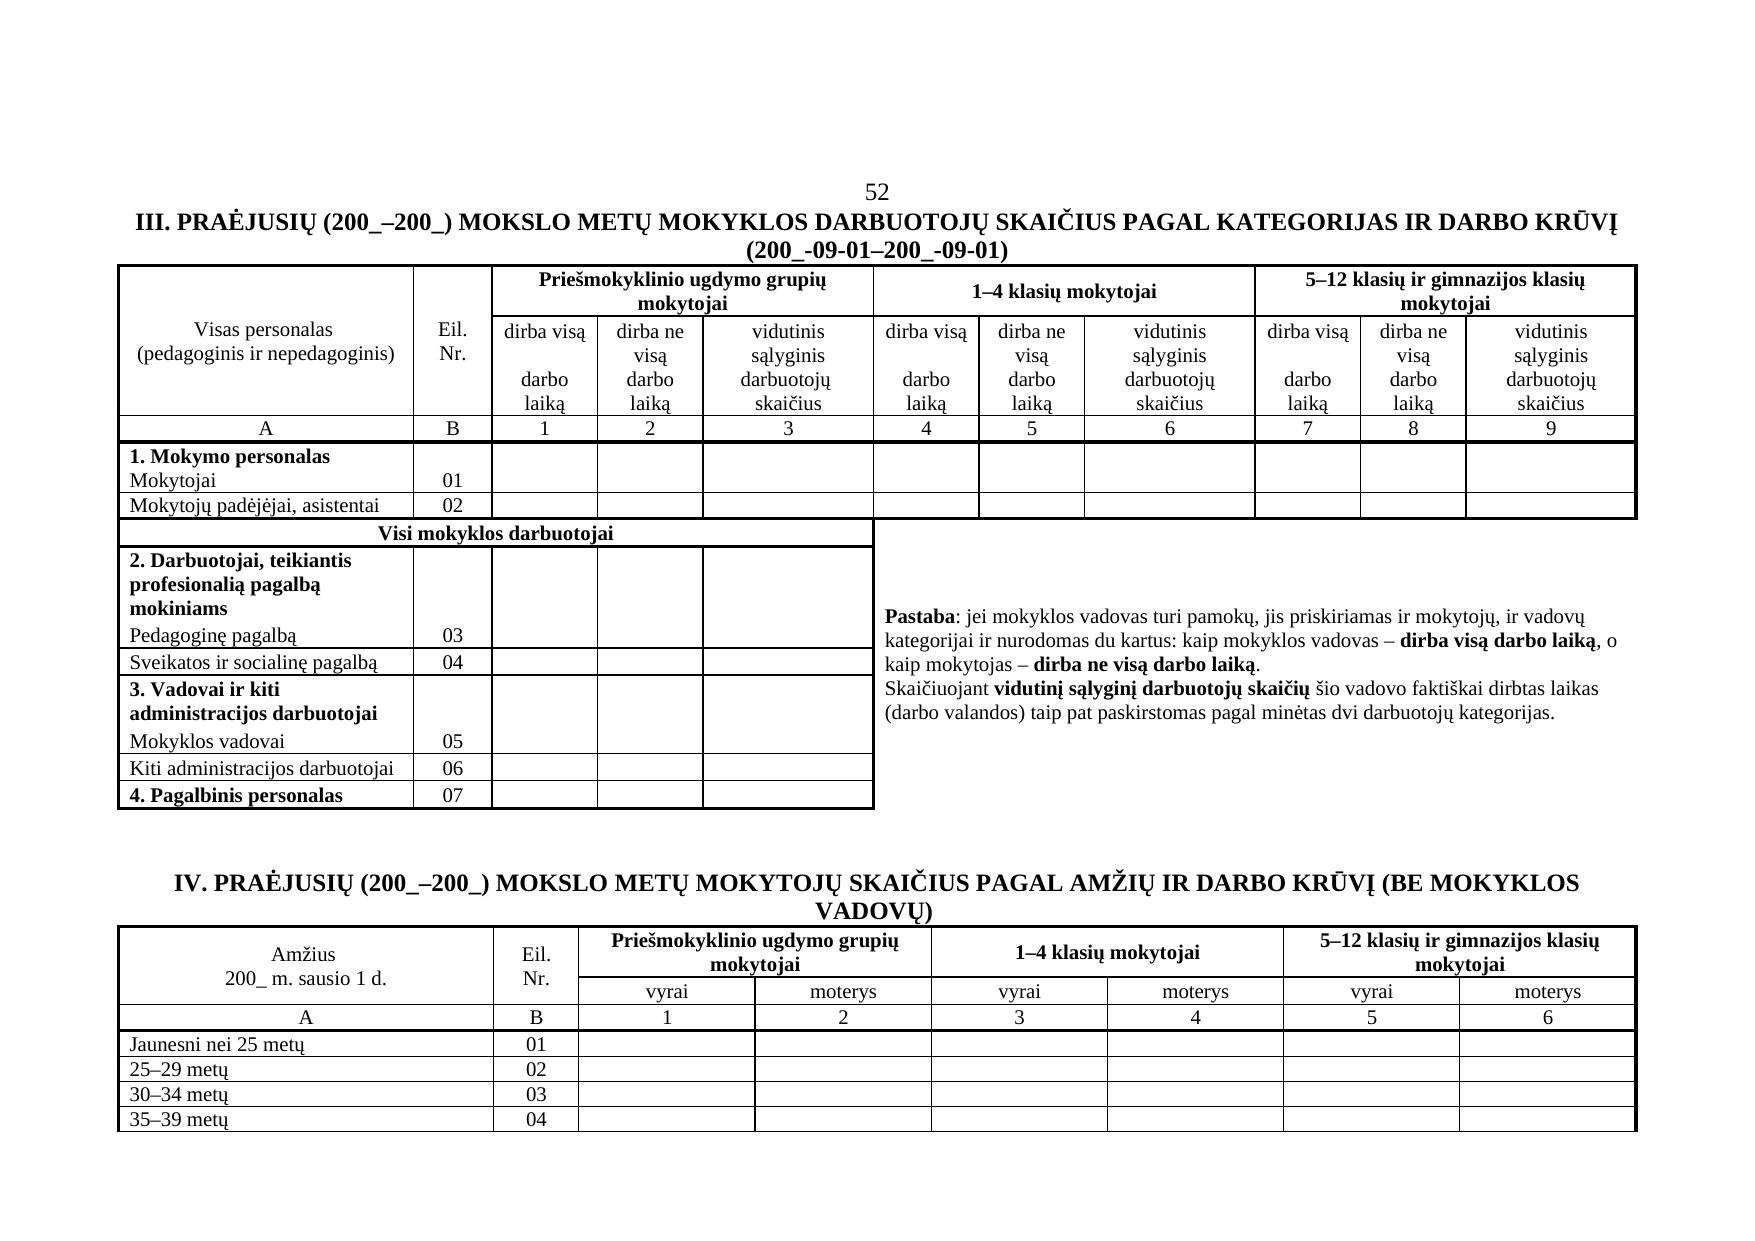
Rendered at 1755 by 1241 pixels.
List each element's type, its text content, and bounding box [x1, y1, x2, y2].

table_cell [1467, 493, 1634, 517]
table_cell Sveikatos ir socialinę pagalbą [120, 649, 413, 674]
table_cell 4 [874, 416, 978, 440]
table_cell 3 [932, 1005, 1107, 1029]
table_cell 6 [1460, 1005, 1634, 1029]
table_cell [874, 444, 978, 468]
table_cell [598, 676, 702, 725]
table_cell B [414, 416, 491, 440]
table_cell B [494, 1005, 578, 1029]
table_cell 04 [494, 1107, 578, 1131]
table_cell 4. Pagalbinis personalas [120, 781, 413, 807]
table_cell moterys [1108, 978, 1283, 1003]
table_cell vyrai [932, 978, 1107, 1003]
table_cell [704, 493, 873, 517]
table_cell [1467, 444, 1634, 468]
table_cell [874, 493, 978, 517]
table_cell [1460, 1082, 1634, 1106]
table_cell 3 [704, 416, 873, 440]
table_header Amžius 200_ m. sausio 1 d. [120, 928, 493, 1003]
table_cell 5 [1284, 1005, 1459, 1029]
table_cell Pastaba: jei mokyklos vadovas turi pamokų, jis priskiriamas ir mokytojų, ir vadovų kategorijai ir nurodomas du kartus: kaip mokyklos vadovas – dirba visą darbo laiką, o kaip mokytojas – dirba ne visą darbo laiką. Skaičiuojant vidutinį sąlyginį darbuotojų skaičių šio vadovo faktiškai dirbtas laikas (darbo valandos) taip pat paskirstomas pagal minėtas dvi darbuotojų kategorijas. [875, 520, 1636, 807]
table_header Priešmokyklinio ugdymo grupių mokytojai [579, 928, 931, 976]
table_cell [598, 725, 702, 753]
table_cell Mokytojų padėjėjai, asistentai [120, 493, 413, 517]
table_cell [980, 493, 1084, 517]
table_cell [1085, 444, 1254, 468]
table_cell 25–29 metų [120, 1057, 493, 1081]
table_cell [756, 1057, 931, 1081]
table_cell [1085, 468, 1254, 492]
table_cell [980, 444, 1084, 468]
table_cell [493, 676, 597, 725]
table_cell dirba ne visą darbo laiką [1361, 317, 1465, 415]
table_cell [493, 725, 597, 753]
table_cell Mokytojai [120, 468, 413, 492]
table_cell 06 [414, 754, 491, 780]
table_cell 4 [1108, 1005, 1283, 1029]
table_cell 04 [414, 649, 491, 674]
table_cell [579, 1082, 754, 1106]
table_cell [704, 548, 872, 620]
table_cell [493, 649, 597, 674]
table_cell Visi mokyklos darbuotojai [120, 520, 872, 544]
table_cell 1. Mokymo personalas [120, 444, 413, 468]
table_cell 35–39 metų [120, 1107, 493, 1131]
table_cell [1108, 1057, 1283, 1081]
table_cell [932, 1107, 1107, 1131]
table_cell [579, 1057, 754, 1081]
table_cell [579, 1107, 754, 1131]
table_cell [704, 781, 872, 807]
table_cell 30–34 metų [120, 1082, 493, 1106]
table_cell vidutinis sąlyginis darbuotojų skaičius [1085, 317, 1254, 415]
table_cell [704, 676, 872, 725]
table_cell vyrai [579, 978, 754, 1003]
table_header Priešmokyklinio ugdymo grupių mokytojai [493, 267, 873, 315]
table_cell [1256, 468, 1360, 492]
table_cell [1361, 444, 1465, 468]
table_cell [1284, 1057, 1459, 1081]
table_cell [1284, 1082, 1459, 1106]
table_header Visas personalas (pedagoginis ir nepedagoginis) [120, 267, 413, 415]
table_cell [493, 468, 597, 492]
table_cell [598, 620, 702, 647]
table_cell [493, 493, 597, 517]
table_cell 01 [414, 468, 491, 492]
table_cell 3. Vadovai ir kiti administracijos darbuotojai [120, 676, 413, 725]
table_cell 07 [414, 781, 491, 807]
table_cell [1085, 493, 1254, 517]
table_cell [414, 444, 491, 468]
table_cell [1467, 468, 1634, 492]
table_cell 2 [756, 1005, 931, 1029]
table_header 5–12 klasių ir gimnazijos klasių mokytojai [1256, 267, 1634, 315]
table_cell [704, 468, 873, 492]
table_cell [493, 620, 597, 647]
table_cell 9 [1467, 416, 1634, 440]
table_cell [493, 548, 597, 620]
table_cell 7 [1256, 416, 1360, 440]
table_header 1–4 klasių mokytojai [874, 267, 1254, 315]
table_cell 6 [1085, 416, 1254, 440]
table_cell [1284, 1032, 1459, 1056]
table_cell [598, 649, 702, 674]
table_cell [874, 468, 978, 492]
table_cell moterys [1460, 978, 1634, 1003]
table_cell dirba visą darbo laiką [1256, 317, 1360, 415]
table_cell [932, 1032, 1107, 1056]
table_cell [1108, 1107, 1283, 1131]
table_cell A [120, 1005, 493, 1029]
table_cell Pedagoginę pagalbą [120, 620, 413, 647]
table_cell [414, 676, 491, 725]
table_header 1–4 klasių mokytojai [932, 928, 1283, 976]
table_cell [1460, 1032, 1634, 1056]
table_cell [932, 1057, 1107, 1081]
table_cell 03 [414, 620, 491, 647]
table_cell [598, 754, 702, 780]
table_header 5–12 klasių ir gimnazijos klasių mokytojai [1284, 928, 1634, 976]
text IV. praėjusių (200_–200_) mokslo metų Mokytojų skaičius pagal amžių ir darbo krūvį (be mokyklos vadovų) [118, 868, 1636, 925]
table_cell [493, 781, 597, 807]
table_cell [1284, 1107, 1459, 1131]
table_cell 2 [598, 416, 702, 440]
table_cell Mokyklos vadovai [120, 725, 413, 753]
table_cell [756, 1032, 931, 1056]
table_cell 02 [494, 1057, 578, 1081]
table_cell dirba visą darbo laiką [874, 317, 978, 415]
table_cell [493, 444, 597, 468]
table_cell dirba ne visą darbo laiką [598, 317, 702, 415]
table_cell Jaunesni nei 25 metų [120, 1032, 493, 1056]
table_cell [1460, 1107, 1634, 1131]
table_cell [1361, 468, 1465, 492]
table_cell [704, 444, 873, 468]
table_cell [980, 468, 1084, 492]
table_cell [414, 548, 491, 620]
table_cell [579, 1032, 754, 1056]
table_cell moterys [756, 978, 931, 1003]
text III. praėjusių (200_–200_) mokslo metų Mokyklos darbuotojų skaičius pagal kategorijas ir darbo krūvį (200_-09-01–200_-09-01) [118, 207, 1636, 264]
table_cell [1108, 1082, 1283, 1106]
table_cell [1256, 493, 1360, 517]
table_cell [1256, 444, 1360, 468]
table_cell A [120, 416, 413, 440]
table_cell 5 [980, 416, 1084, 440]
table_cell 2. Darbuotojai, teikiantis profesionalią pagalbą mokiniams [120, 548, 413, 620]
table_cell 01 [494, 1032, 578, 1056]
table_cell 02 [414, 493, 491, 517]
table_cell 1 [579, 1005, 754, 1029]
table_cell vidutinis sąlyginis darbuotojų skaičius [1467, 317, 1634, 415]
table_header Eil. Nr. [414, 267, 491, 415]
table_cell [598, 548, 702, 620]
table_cell [756, 1082, 931, 1106]
table_cell [493, 754, 597, 780]
table_cell [704, 620, 872, 647]
table_cell [598, 444, 702, 468]
table_cell [598, 781, 702, 807]
table_cell [704, 725, 872, 753]
table_cell [598, 493, 702, 517]
table_cell vyrai [1284, 978, 1459, 1003]
table_cell 8 [1361, 416, 1465, 440]
table_cell 03 [494, 1082, 578, 1106]
table_cell dirba ne visą darbo laiką [980, 317, 1084, 415]
table_header Eil. Nr. [494, 928, 578, 1003]
table_cell Kiti administracijos darbuotojai [120, 754, 413, 780]
table_cell [756, 1107, 931, 1131]
table_cell [704, 649, 872, 674]
table_cell [932, 1082, 1107, 1106]
table_cell [598, 468, 702, 492]
table_cell dirba visą darbo laiką [493, 317, 597, 415]
table_cell [1108, 1032, 1283, 1056]
table_cell vidutinis sąlyginis darbuotojų skaičius [704, 317, 873, 415]
table_cell 05 [414, 725, 491, 753]
table_cell [1460, 1057, 1634, 1081]
table_cell [704, 754, 872, 780]
table_cell 1 [493, 416, 597, 440]
table_cell [1361, 493, 1465, 517]
